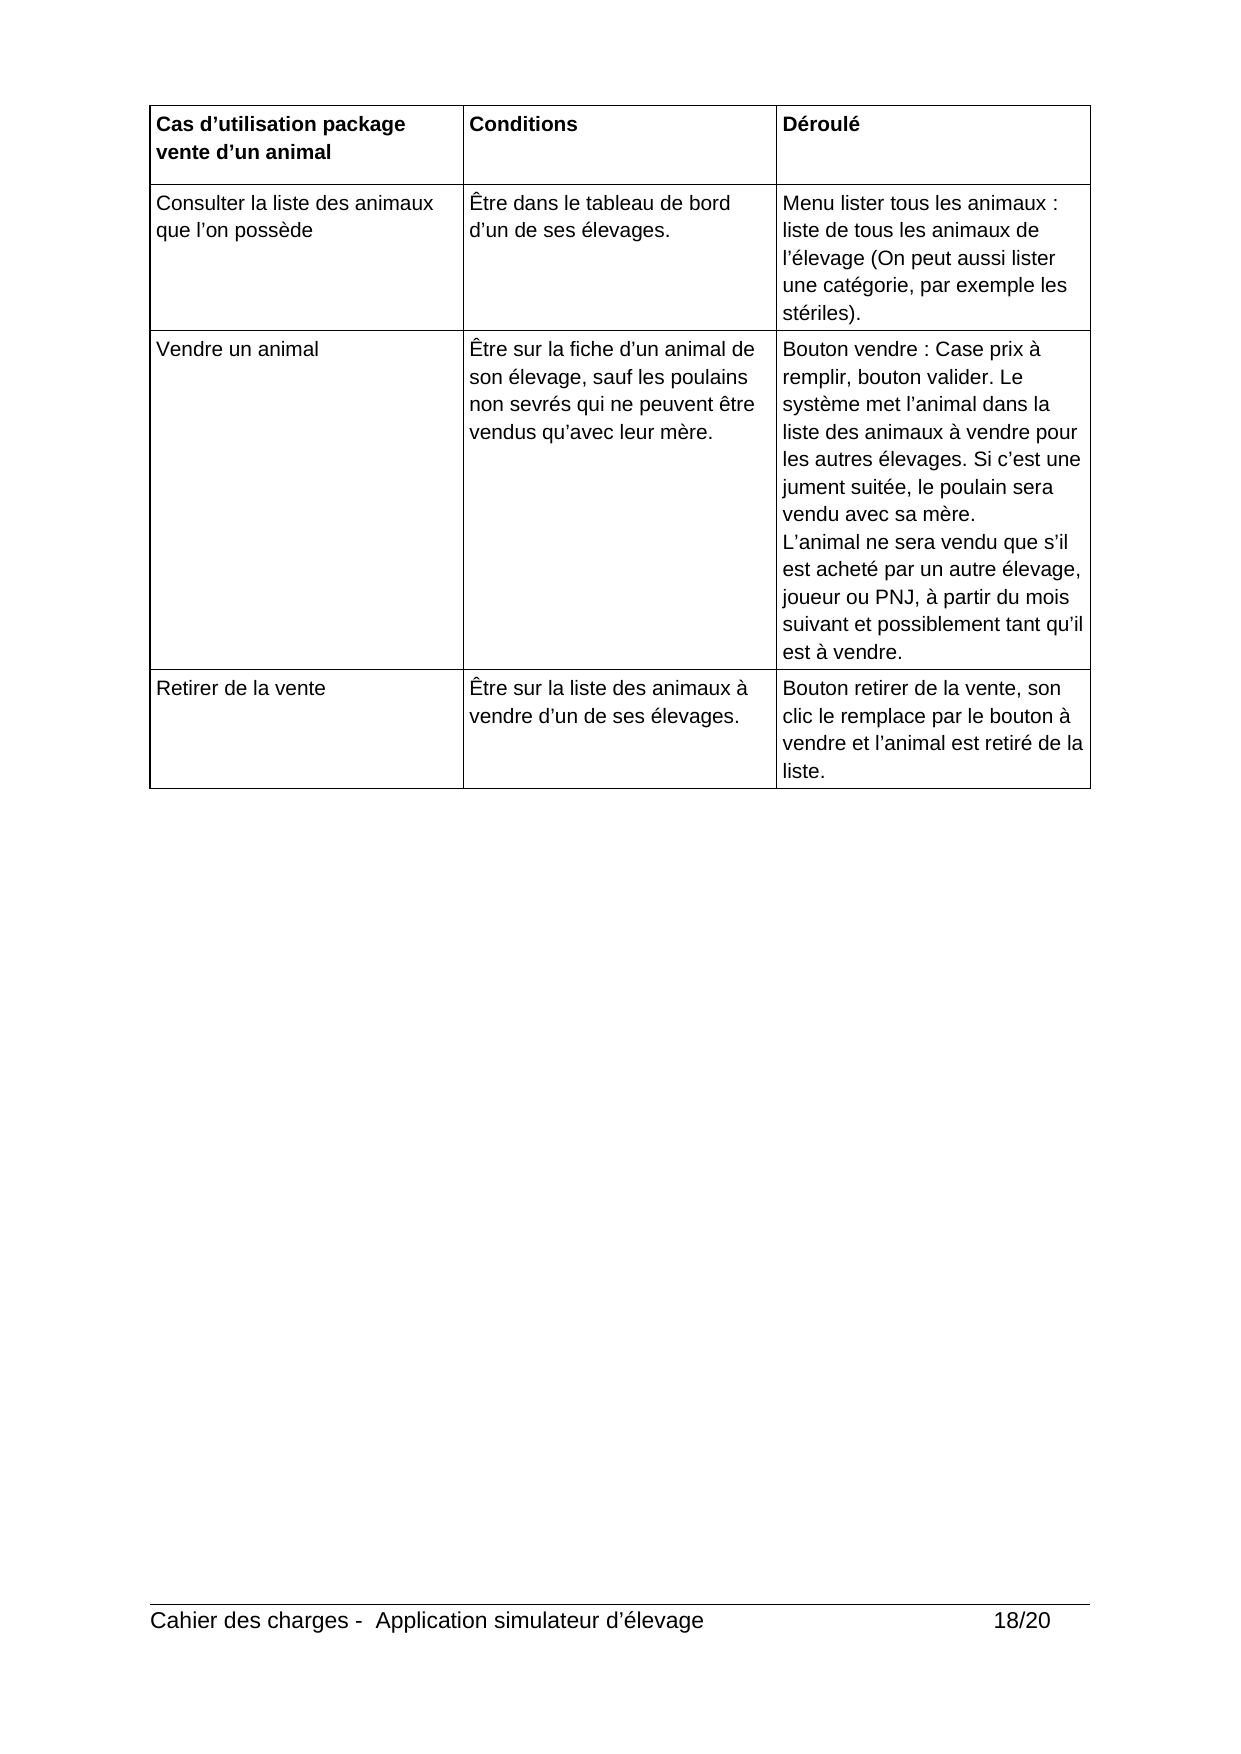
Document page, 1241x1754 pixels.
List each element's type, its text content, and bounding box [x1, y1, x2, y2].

table_cell Bouton vendre : Case prix à remplir, bouton valider. Le système met l’animal dans la liste des animaux à vendre pour les autres élevages. Si c’est une jument suitée, le poulain sera vendu avec sa mère. L’animal ne sera vendu que s’il est acheté par un autre élevage, joueur ou PNJ, à partir du mois suivant et possiblement tant qu’il est à vendre. [777, 331, 1090, 669]
table_cell Être dans le tableau de bord d’un de ses élevages. [464, 185, 776, 330]
table_cell Être sur la liste des animaux à vendre d’un de ses élevages. [464, 670, 776, 788]
table_header Déroulé [777, 106, 1090, 184]
table_cell Menu lister tous les animaux : liste de tous les animaux de l’élevage (On peut aussi lister une catégorie, par exemple les stériles). [777, 185, 1090, 330]
table_header Conditions [464, 106, 776, 184]
table_header Cas d’utilisation package vente d’un animal [151, 106, 463, 184]
table_cell Vendre un animal [151, 331, 463, 669]
table_cell Bouton retirer de la vente, son clic le remplace par le bouton à vendre et l’animal est retiré de la liste. [777, 670, 1090, 788]
table_cell Consulter la liste des animaux que l’on possède [151, 185, 463, 330]
table_cell Retirer de la vente [151, 670, 463, 788]
table_cell Être sur la fiche d’un animal de son élevage, sauf les poulains non sevrés qui ne peuvent être vendus qu’avec leur mère. [464, 331, 776, 669]
